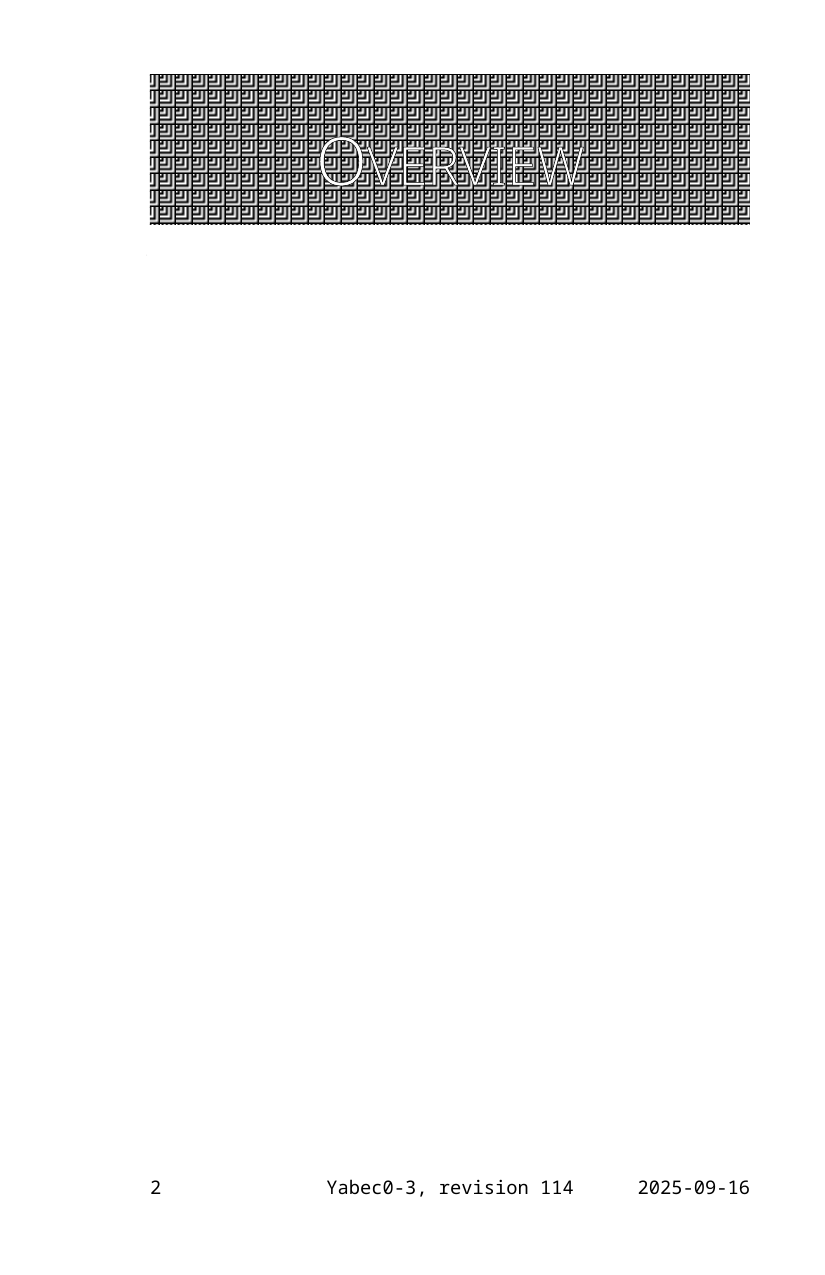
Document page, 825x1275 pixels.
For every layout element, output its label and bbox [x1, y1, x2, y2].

picture [149, 74, 750, 225]
